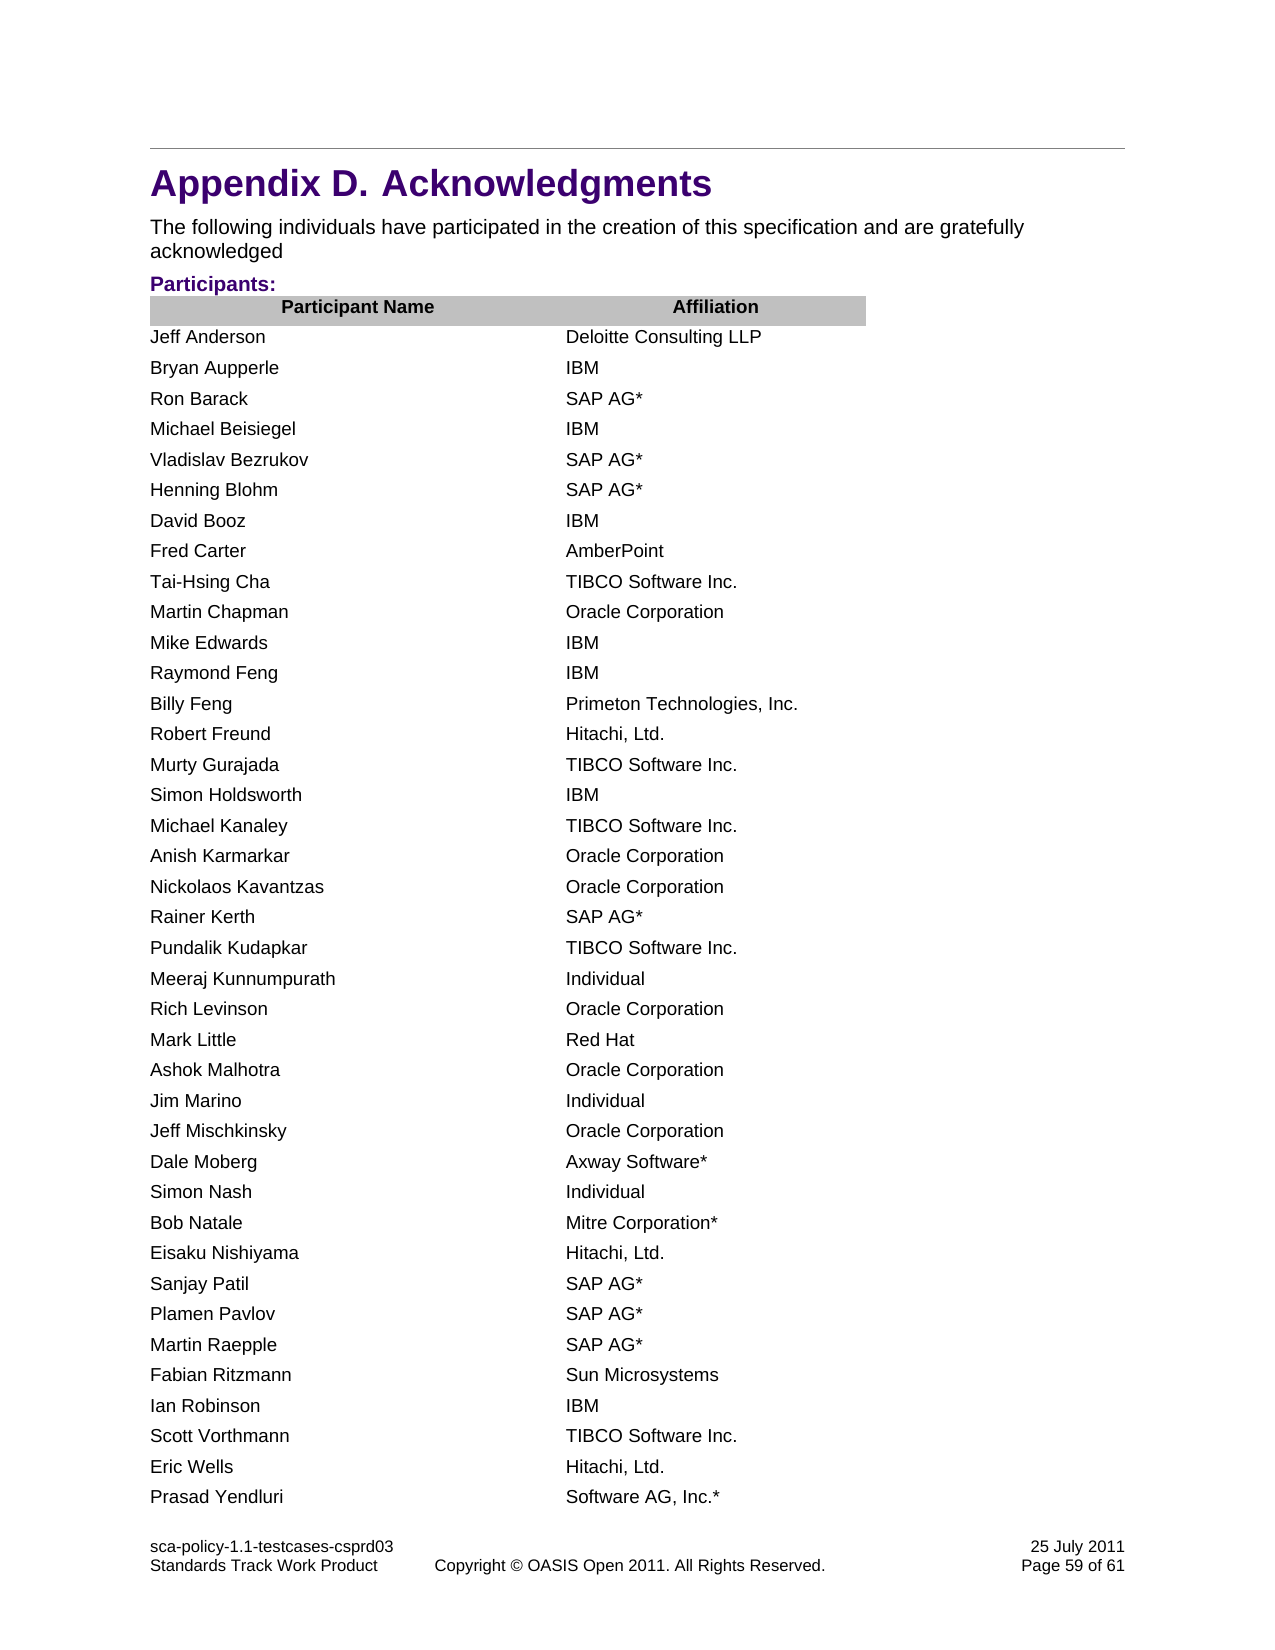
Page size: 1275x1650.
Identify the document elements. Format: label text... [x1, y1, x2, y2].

table_cell Robert Freund [150, 723, 566, 754]
table_cell Meeraj Kunnumpurath [150, 967, 566, 998]
table_cell Dale Moberg [150, 1150, 566, 1181]
table_cell Plamen Pavlov [150, 1303, 566, 1333]
table_cell Tai-Hsing Cha [150, 571, 566, 601]
table_cell Martin Chapman [150, 601, 566, 632]
table_cell Deloitte Consulting LLP [566, 326, 866, 357]
table_cell Rainer Kerth [150, 906, 566, 937]
table_cell Nickolaos Kavantzas [150, 876, 566, 906]
table_cell Oracle Corporation [566, 1120, 866, 1150]
table_cell Raymond Feng [150, 662, 566, 693]
table_cell TIBCO Software Inc. [566, 571, 866, 601]
table_cell SAP AG* [566, 1273, 866, 1303]
table_cell Vladislav Bezrukov [150, 449, 566, 479]
table_cell IBM [566, 357, 866, 387]
table_cell IBM [566, 662, 866, 693]
table_cell SAP AG* [566, 388, 866, 418]
table_cell Ian Robinson [150, 1395, 566, 1425]
table_cell AmberPoint [566, 540, 866, 571]
table_cell Sun Microsystems [566, 1364, 866, 1394]
table_cell Bob Natale [150, 1211, 566, 1242]
table_cell SAP AG* [566, 1334, 866, 1364]
table_cell Sanjay Patil [150, 1273, 566, 1303]
table_cell Fabian Ritzmann [150, 1364, 566, 1394]
table_cell Hitachi, Ltd. [566, 1242, 866, 1272]
table_cell Mark Little [150, 1028, 566, 1059]
table_cell Rich Levinson [150, 998, 566, 1028]
table_cell Henning Blohm [150, 479, 566, 509]
table_cell IBM [566, 418, 866, 448]
table_cell Simon Nash [150, 1181, 566, 1211]
table_cell Murty Gurajada [150, 754, 566, 784]
table_cell Mitre Corporation* [566, 1211, 866, 1242]
table_cell David Booz [150, 510, 566, 540]
title Participants: [150, 272, 1125, 296]
table_header Participant Name [150, 296, 566, 326]
table_cell Red Hat [566, 1028, 866, 1059]
table_cell TIBCO Software Inc. [566, 1425, 866, 1456]
table_cell Oracle Corporation [566, 1059, 866, 1089]
table_cell IBM [566, 632, 866, 662]
table_cell Individual [566, 1089, 866, 1120]
table_cell Anish Karmarkar [150, 845, 566, 876]
table_cell Oracle Corporation [566, 601, 866, 632]
table_cell Billy Feng [150, 693, 566, 723]
table_cell Primeton Technologies, Inc. [566, 693, 866, 723]
table_cell Jim Marino [150, 1089, 566, 1120]
subtitle Acknowledgments [150, 149, 1125, 204]
table_cell SAP AG* [566, 1303, 866, 1333]
table_cell Hitachi, Ltd. [566, 1456, 866, 1486]
table_cell TIBCO Software Inc. [566, 815, 866, 845]
table_cell Jeff Anderson [150, 326, 566, 357]
table_cell SAP AG* [566, 479, 866, 509]
table_cell Martin Raepple [150, 1334, 566, 1364]
table_cell Ashok Malhotra [150, 1059, 566, 1089]
table_cell Simon Holdsworth [150, 784, 566, 815]
table_cell IBM [566, 784, 866, 815]
table_cell Oracle Corporation [566, 998, 866, 1028]
text The following individuals have participated in the creation of this specification and are gratefully acknowledged [150, 215, 1125, 263]
table_cell Ron Barack [150, 388, 566, 418]
table_cell Fred Carter [150, 540, 566, 571]
table_cell Mike Edwards [150, 632, 566, 662]
table_cell Pundalik Kudapkar [150, 937, 566, 967]
table_cell Oracle Corporation [566, 845, 866, 876]
table_cell Individual [566, 1181, 866, 1211]
table_cell Eric Wells [150, 1456, 566, 1486]
table_cell Michael Kanaley [150, 815, 566, 845]
table_cell SAP AG* [566, 906, 866, 937]
table_cell Eisaku Nishiyama [150, 1242, 566, 1272]
table_cell TIBCO Software Inc. [566, 754, 866, 784]
table_cell TIBCO Software Inc. [566, 937, 866, 967]
table_header Affiliation [566, 296, 866, 326]
table_cell IBM [566, 1395, 866, 1425]
table_cell Software AG, Inc.* [566, 1486, 866, 1517]
table_cell Hitachi, Ltd. [566, 723, 866, 754]
table_cell Scott Vorthmann [150, 1425, 566, 1456]
table_cell Bryan Aupperle [150, 357, 566, 387]
table_cell Michael Beisiegel [150, 418, 566, 448]
table_cell Oracle Corporation [566, 876, 866, 906]
table_cell IBM [566, 510, 866, 540]
table_cell Jeff Mischkinsky [150, 1120, 566, 1150]
table_cell SAP AG* [566, 449, 866, 479]
table_cell Axway Software* [566, 1150, 866, 1181]
table_cell Prasad Yendluri [150, 1486, 566, 1517]
table_cell Individual [566, 967, 866, 998]
